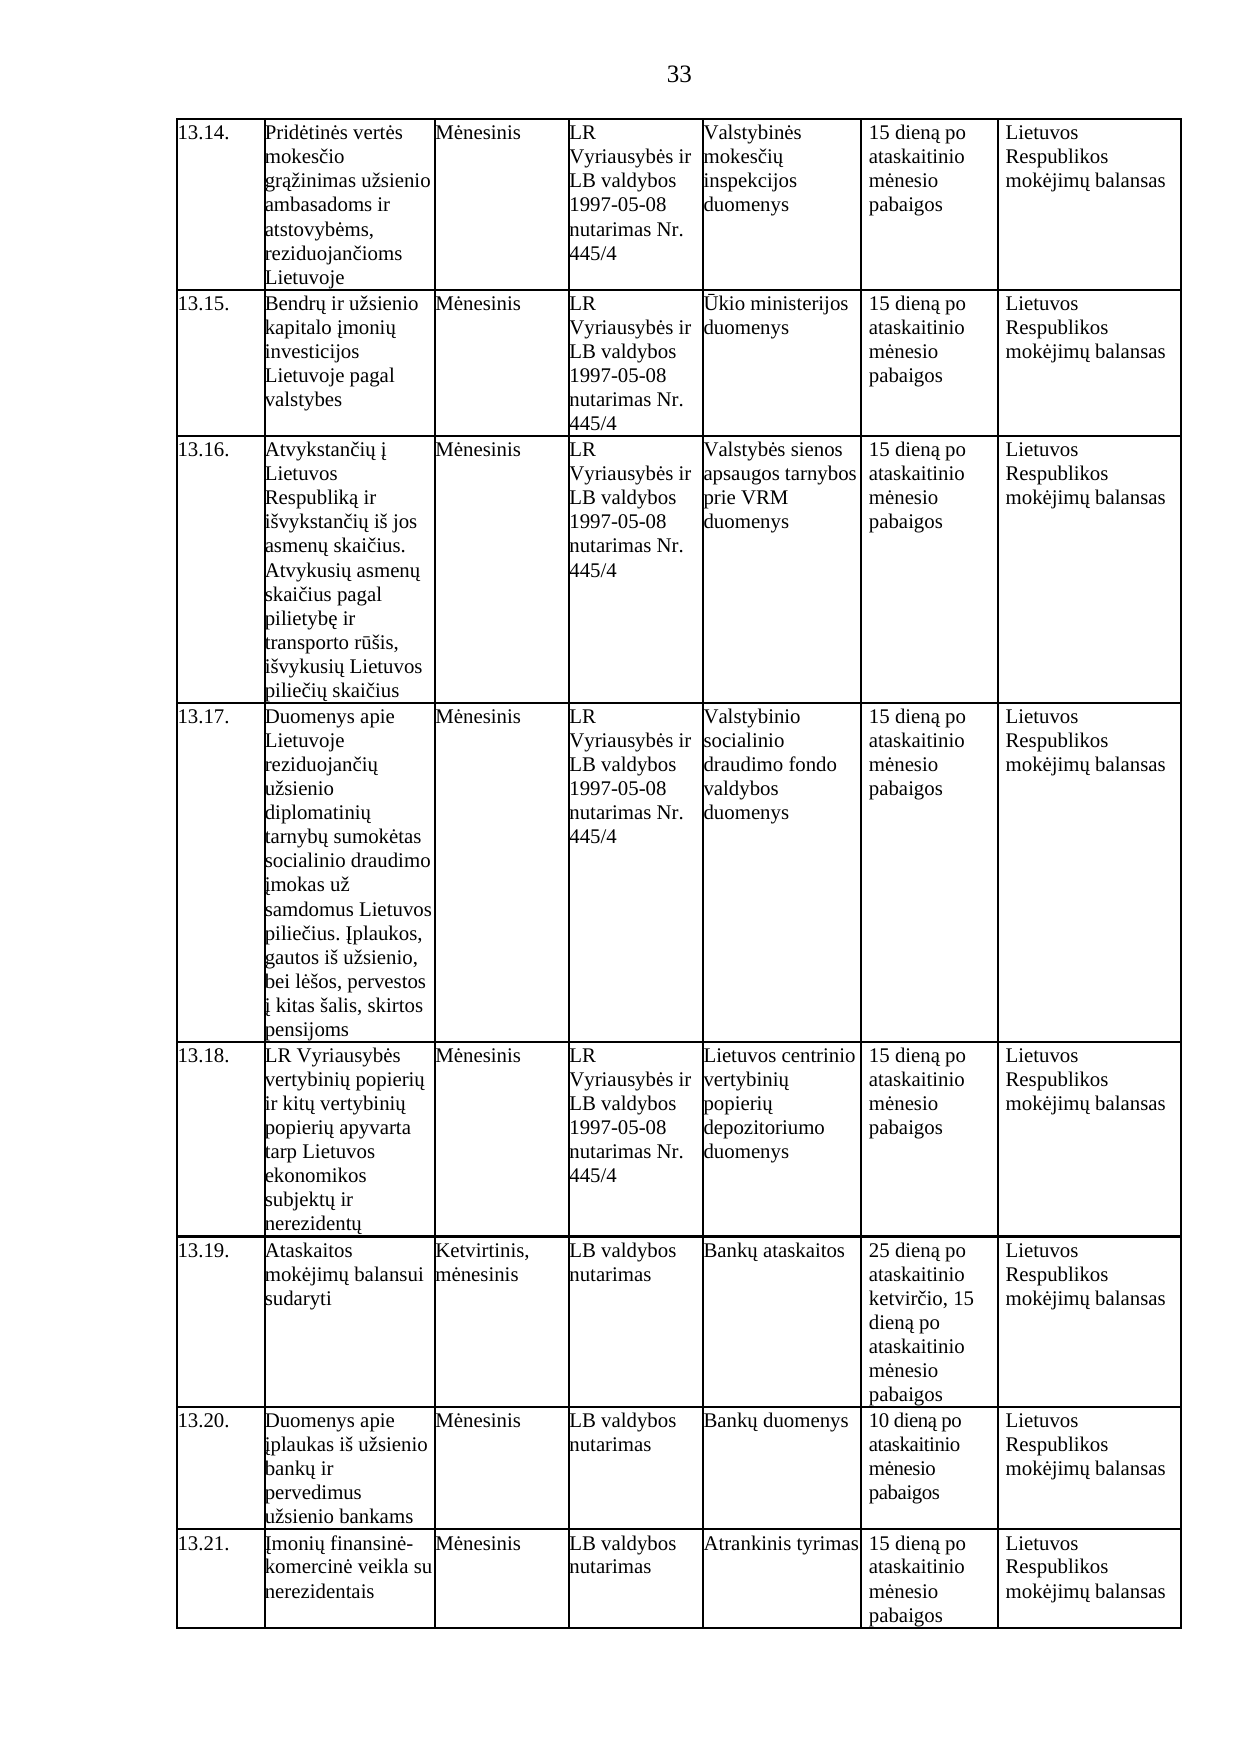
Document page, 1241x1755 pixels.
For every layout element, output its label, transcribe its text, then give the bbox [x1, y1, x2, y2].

table_cell 25 dieną po ataskaitinio ketvirčio, 15 dieną po ataskaitinio mėnesio pabaigos [862, 1238, 997, 1406]
table_cell Bankų ataskaitos [704, 1238, 860, 1406]
table_cell Lietuvos Respublikos mokėjimų balansas [999, 291, 1180, 435]
table_cell Lietuvos Respublikos mokėjimų balansas [999, 1043, 1180, 1235]
table_cell Mėnesinis [436, 1408, 568, 1528]
table_cell 13.18. [178, 1043, 264, 1235]
table_cell LR Vyriausybės ir LB valdybos 1997-05-08 nutarimas Nr. 445/4 [570, 437, 702, 702]
table_cell 13.16. [178, 437, 264, 702]
table_cell Duomenys apie Lietuvoje reziduojančių užsienio diplomatinių tarnybų sumokėtas socialinio draudimo įmokas už samdomus Lietuvos piliečius. Įplaukos, gautos iš užsienio, bei lėšos, pervestos į kitas šalis, skirtos pensijoms [266, 704, 434, 1041]
table_cell 13.19. [178, 1238, 264, 1406]
table_cell 15 dieną po ataskaitinio mėnesio pabaigos [862, 291, 997, 435]
table_cell Pridėtinės vertės mokesčio grąžinimas užsienio ambasadoms ir atstovybėms, reziduojančioms Lietuvoje [266, 120, 434, 289]
table_cell 10 dieną po ataskaitinio mėnesio pabaigos [862, 1408, 997, 1528]
table_cell Lietuvos Respublikos mokėjimų balansas [999, 120, 1180, 289]
table_cell LR Vyriausybės ir LB valdybos 1997-05-08 nutarimas Nr. 445/4 [570, 704, 702, 1041]
table_cell Atvykstančių į Lietuvos Respubliką ir išvykstančių iš jos asmenų skaičius. Atvykusių asmenų skaičius pagal pilietybę ir transporto rūšis, išvykusių Lietuvos piliečių skaičius [266, 437, 434, 702]
table_cell Įmonių finansinė-komercinė veikla su nerezidentais [266, 1530, 434, 1627]
table_cell Lietuvos centrinio vertybinių popierių depozitoriumo duomenys [704, 1043, 860, 1235]
table_cell LR Vyriausybės ir LB valdybos 1997-05-08 nutarimas Nr. 445/4 [570, 1043, 702, 1235]
table_cell 15 dieną po ataskaitinio mėnesio pabaigos [862, 704, 997, 1041]
table_cell 13.15. [178, 291, 264, 435]
table_cell Mėnesinis [436, 1043, 568, 1235]
table_cell 13.14. [178, 120, 264, 289]
table_cell Mėnesinis [436, 120, 568, 289]
table_cell Mėnesinis [436, 704, 568, 1041]
table_cell LB valdybos nutarimas [570, 1238, 702, 1406]
table_cell LR Vyriausybės vertybinių popierių ir kitų vertybinių popierių apyvarta tarp Lietuvos ekonomikos subjektų ir nerezidentų [266, 1043, 434, 1235]
table_cell Duomenys apie įplaukas iš užsienio bankų ir pervedimus užsienio bankams [266, 1408, 434, 1528]
table_cell 15 dieną po ataskaitinio mėnesio pabaigos [862, 120, 997, 289]
table_cell Lietuvos Respublikos mokėjimų balansas [999, 437, 1180, 702]
table_cell Mėnesinis [436, 1530, 568, 1627]
table_cell Bankų duomenys [704, 1408, 860, 1528]
table_cell 13.20. [178, 1408, 264, 1528]
table_cell Mėnesinis [436, 291, 568, 435]
table_cell Mėnesinis [436, 437, 568, 702]
table_cell Ataskaitos mokėjimų balansui sudaryti [266, 1238, 434, 1406]
table_cell Valstybinio socialinio draudimo fondo valdybos duomenys [704, 704, 860, 1041]
table_cell 13.21. [178, 1530, 264, 1627]
table_cell Ūkio ministerijos duomenys [704, 291, 860, 435]
table_cell Valstybės sienos apsaugos tarnybos prie VRM duomenys [704, 437, 860, 702]
table_cell LB valdybos nutarimas [570, 1408, 702, 1528]
table_cell LR Vyriausybės ir LB valdybos 1997-05-08 nutarimas Nr. 445/4 [570, 291, 702, 435]
table_cell Lietuvos Respublikos mokėjimų balansas [999, 1530, 1180, 1627]
table_cell Lietuvos Respublikos mokėjimų balansas [999, 1238, 1180, 1406]
table_cell LR Vyriausybės ir LB valdybos 1997-05-08 nutarimas Nr. 445/4 [570, 120, 702, 289]
table_cell Bendrų ir užsienio kapitalo įmonių investicijos Lietuvoje pagal valstybes [266, 291, 434, 435]
table_cell Ketvirtinis, mėnesinis [436, 1238, 568, 1406]
table_cell 15 dieną po ataskaitinio mėnesio pabaigos [862, 437, 997, 702]
table_cell Lietuvos Respublikos mokėjimų balansas [999, 704, 1180, 1041]
table_cell 15 dieną po ataskaitinio mėnesio pabaigos [862, 1530, 997, 1627]
table_cell Atrankinis tyrimas [704, 1530, 860, 1627]
table_cell Lietuvos Respublikos mokėjimų balansas [999, 1408, 1180, 1528]
table_cell Valstybinės mokesčių inspekcijos duomenys [704, 120, 860, 289]
table_cell LB valdybos nutarimas [570, 1530, 702, 1627]
table_cell 13.17. [178, 704, 264, 1041]
table_cell 15 dieną po ataskaitinio mėnesio pabaigos [862, 1043, 997, 1235]
